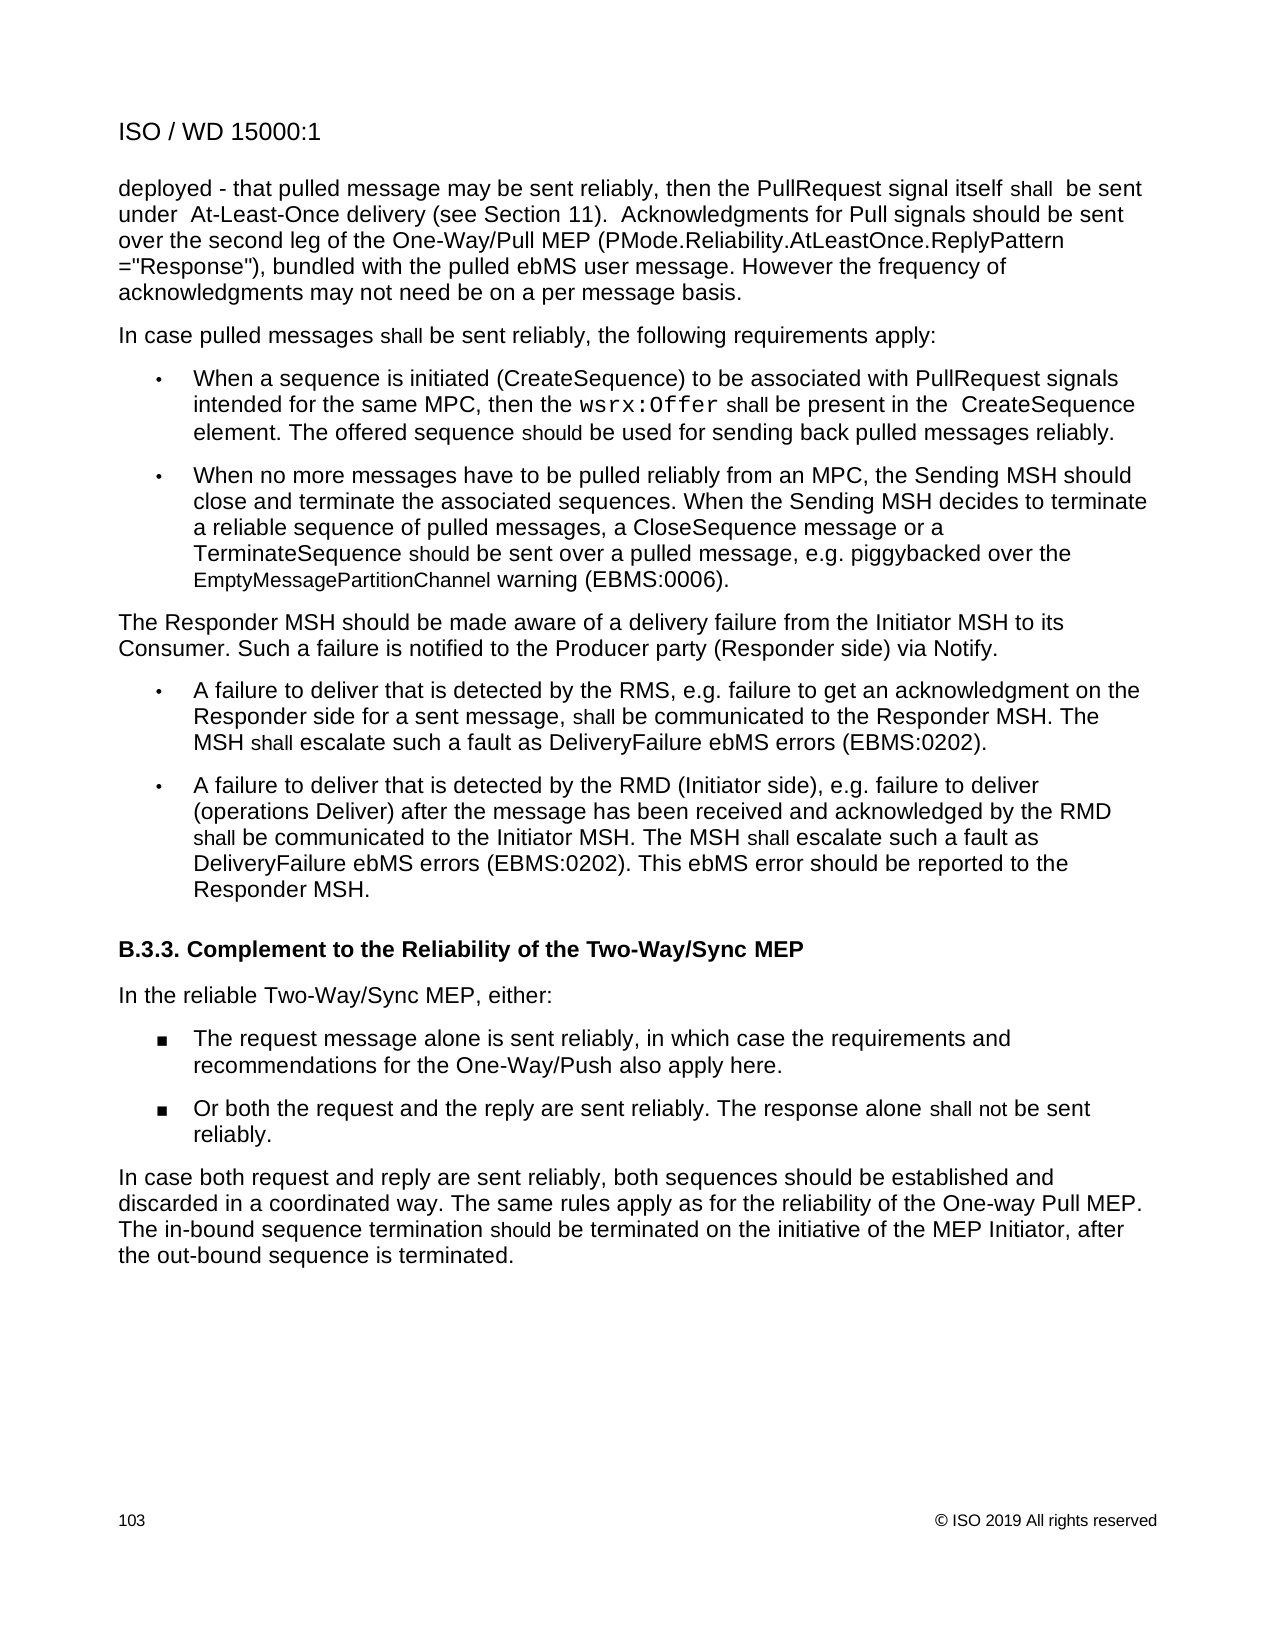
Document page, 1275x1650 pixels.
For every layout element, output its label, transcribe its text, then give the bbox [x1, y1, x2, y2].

list When a sequence is initiated (CreateSequence) to be associated with PullRequest signals intended for the same MPC, then the wsrx:Offer shall be present in the CreateSequence element. The offered sequence should be used for sending back pulled messages reliably. [156, 365, 1157, 445]
list A failure to deliver that is detected by the RMD (Initiator side), e.g. failure to deliver (operations Deliver) after the message has been received and acknowledged by the RMD shall be communicated to the Initiator MSH. The MSH shall escalate such a fault as DeliveryFailure ebMS errors (EBMS:0202). This ebMS error should be reported to the Responder MSH. [156, 772, 1157, 903]
text In the reliable Two-Way/Sync MEP, either: [118, 983, 1157, 1009]
subtitle Complement to the Reliability of the Two-Way/Sync MEP [118, 936, 1157, 962]
list When no more messages have to be pulled reliably from an MPC, the Sending MSH should close and terminate the associated sequences. When the Sending MSH decides to terminate a reliable sequence of pulled messages, a CloseSequence message or a TerminateSequence should be sent over a pulled message, e.g. piggybacked over the EmptyMessagePartitionChannel warning (EBMS:0006). [156, 462, 1157, 592]
list The request message alone is sent reliably, in which case the requirements and recommendations for the One-Way/Push also apply here. [156, 1026, 1157, 1078]
text In case both request and reply are sent reliably, both sequences should be established and discarded in a coordinated way. The same rules apply as for the reliability of the One-way Pull MEP. The in-bound sequence termination should be terminated on the initiative of the MEP Initiator, after the out-bound sequence is terminated. [118, 1164, 1157, 1268]
text deployed - that pulled message may be sent reliably, then the PullRequest signal itself shall be sent under At-Least-Once delivery (see Section 11). Acknowledgments for Pull signals should be sent over the second leg of the One-Way/Pull MEP (PMode.Reliability.AtLeastOnce.ReplyPattern ="Response"), bundled with the pulled ebMS user message. However the frequency of acknowledgments may not need be on a per message basis. [118, 176, 1157, 306]
text In case pulled messages shall be sent reliably, the following requirements apply: [118, 322, 1157, 348]
list Or both the request and the reply are sent reliably. The response alone shall not be sent reliably. [156, 1095, 1157, 1147]
text The Responder MSH should be made aware of a delivery failure from the Initiator MSH to its Consumer. Such a failure is notified to the Producer party (Responder side) via Notify. [118, 609, 1157, 661]
list A failure to deliver that is detected by the RMS, e.g. failure to get an acknowledgment on the Responder side for a sent message, shall be communicated to the Responder MSH. The MSH shall escalate such a fault as DeliveryFailure ebMS errors (EBMS:0202). [156, 678, 1157, 756]
